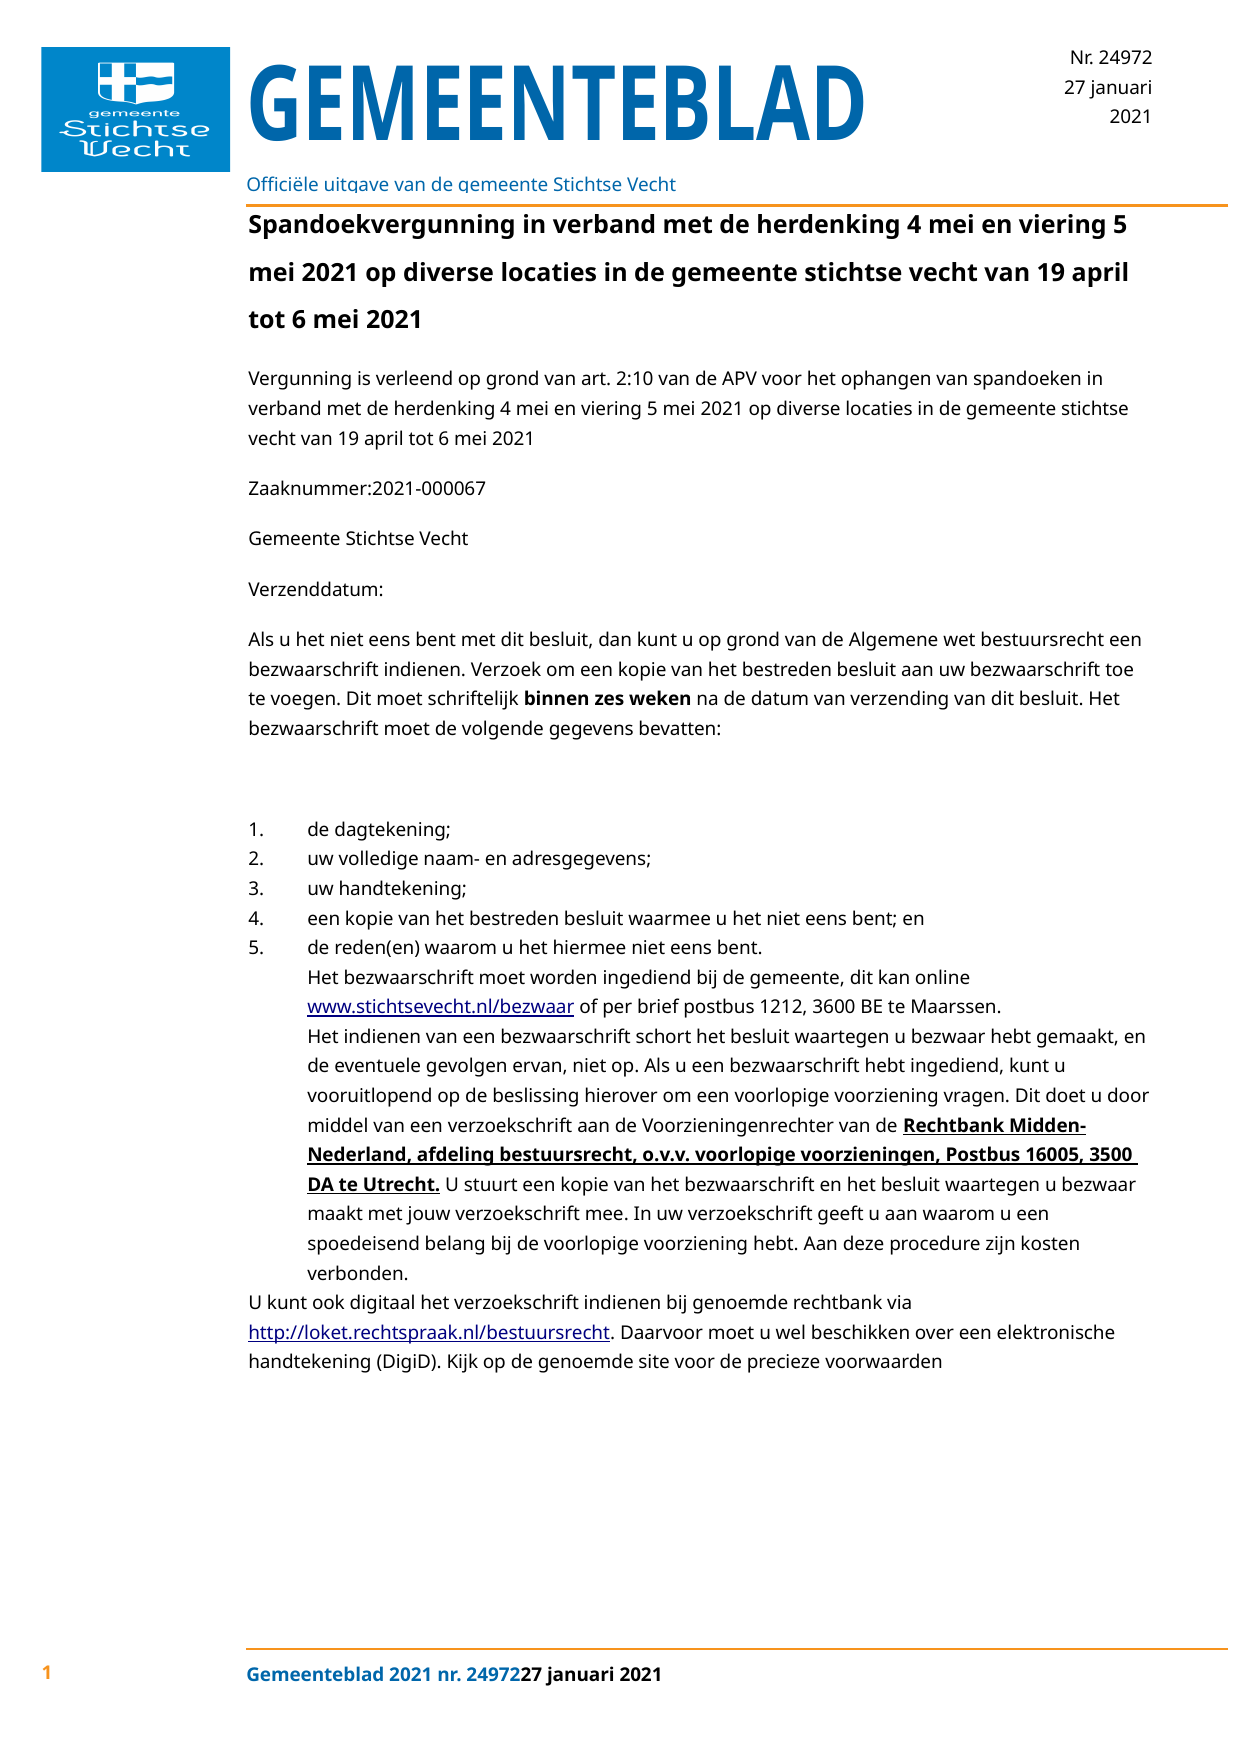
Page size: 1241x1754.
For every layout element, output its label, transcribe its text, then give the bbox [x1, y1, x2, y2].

list uw volledige naam- en adresgegevens; [248, 846, 1152, 871]
text Vergunning is verleend op grond van art. 2:10 van de APV voor het ophangen van spandoeken in verband met de herdenking 4 mei en viering 5 mei 2021 op diverse locaties in de gemeente stichtse vecht van 19 april tot 6 mei 2021 [248, 366, 1152, 450]
list uw handtekening; [248, 875, 1152, 901]
text Als u het niet eens bent met dit besluit, dan kunt u op grond van de Algemene wet bestuursrecht een bezwaarschrift indienen. Verzoek om een kopie van het bestreden besluit aan uw bezwaarschrift toe te voegen. Dit moet schriftelijk binnen zes weken na de datum van verzending van dit besluit. Het bezwaarschrift moet de volgende gegevens bevatten: [248, 626, 1152, 741]
list een kopie van het bestreden besluit waarmee u het niet eens bent; en [248, 905, 1152, 930]
picture [99, 63, 135, 101]
list de dagtekening; [248, 816, 1152, 842]
picture [137, 63, 174, 103]
text Zaaknummer:2021-000067 [248, 475, 1152, 501]
list Het indienen van een bezwaarschrift schort het besluit waartegen u bezwaar hebt gemaakt, en de eventuele gevolgen ervan, niet op. Als u een bezwaarschrift hebt ingediend, kunt u vooruitlopend op de beslissing hierover om een voorlopige voorziening vragen. Dit doet u door middel van een verzoekschrift aan de Voorzieningenrechter van de Rechtbank Midden-Nederland, afdeling bestuursrecht, o.v.v. voorlopige voorzieningen, Postbus 16005, 3500 DA te Utrecht. U stuurt een kopie van het bezwaarschrift en het besluit waartegen u bezwaar maakt met jouw verzoekschrift mee. In uw verzoekschrift geeft u aan waarom u een spoedeisend belang bij de voorlopige voorziening hebt. Aan deze procedure zijn kosten verbonden. [248, 1023, 1152, 1285]
list de reden(en) waarom u het hiermee niet eens bent. [248, 934, 1152, 960]
list Het bezwaarschrift moet worden ingediend bij de gemeente, dit kan online www.stichtsevecht.nl/bezwaar of per brief postbus 1212, 3600 BE te Maarssen. [248, 964, 1152, 1019]
text U kunt ook digitaal het verzoekschrift indienen bij genoemde rechtbank via http://loket.rechtspraak.nl/bestuursrecht. Daarvoor moet u wel beschikken over een elektronische handtekening (DigiD). Kijk op de genoemde site voor de precieze voorwaarden [248, 1289, 1152, 1374]
text Spandoekvergunning in verband met de herdenking 4 mei en viering 5 mei 2021 op diverse locaties in de gemeente stichtse vecht van 19 april tot 6 mei 2021 [248, 207, 1152, 336]
text Verzenddatum: [248, 576, 1152, 602]
text Gemeente Stichtse Vecht [248, 526, 1152, 551]
